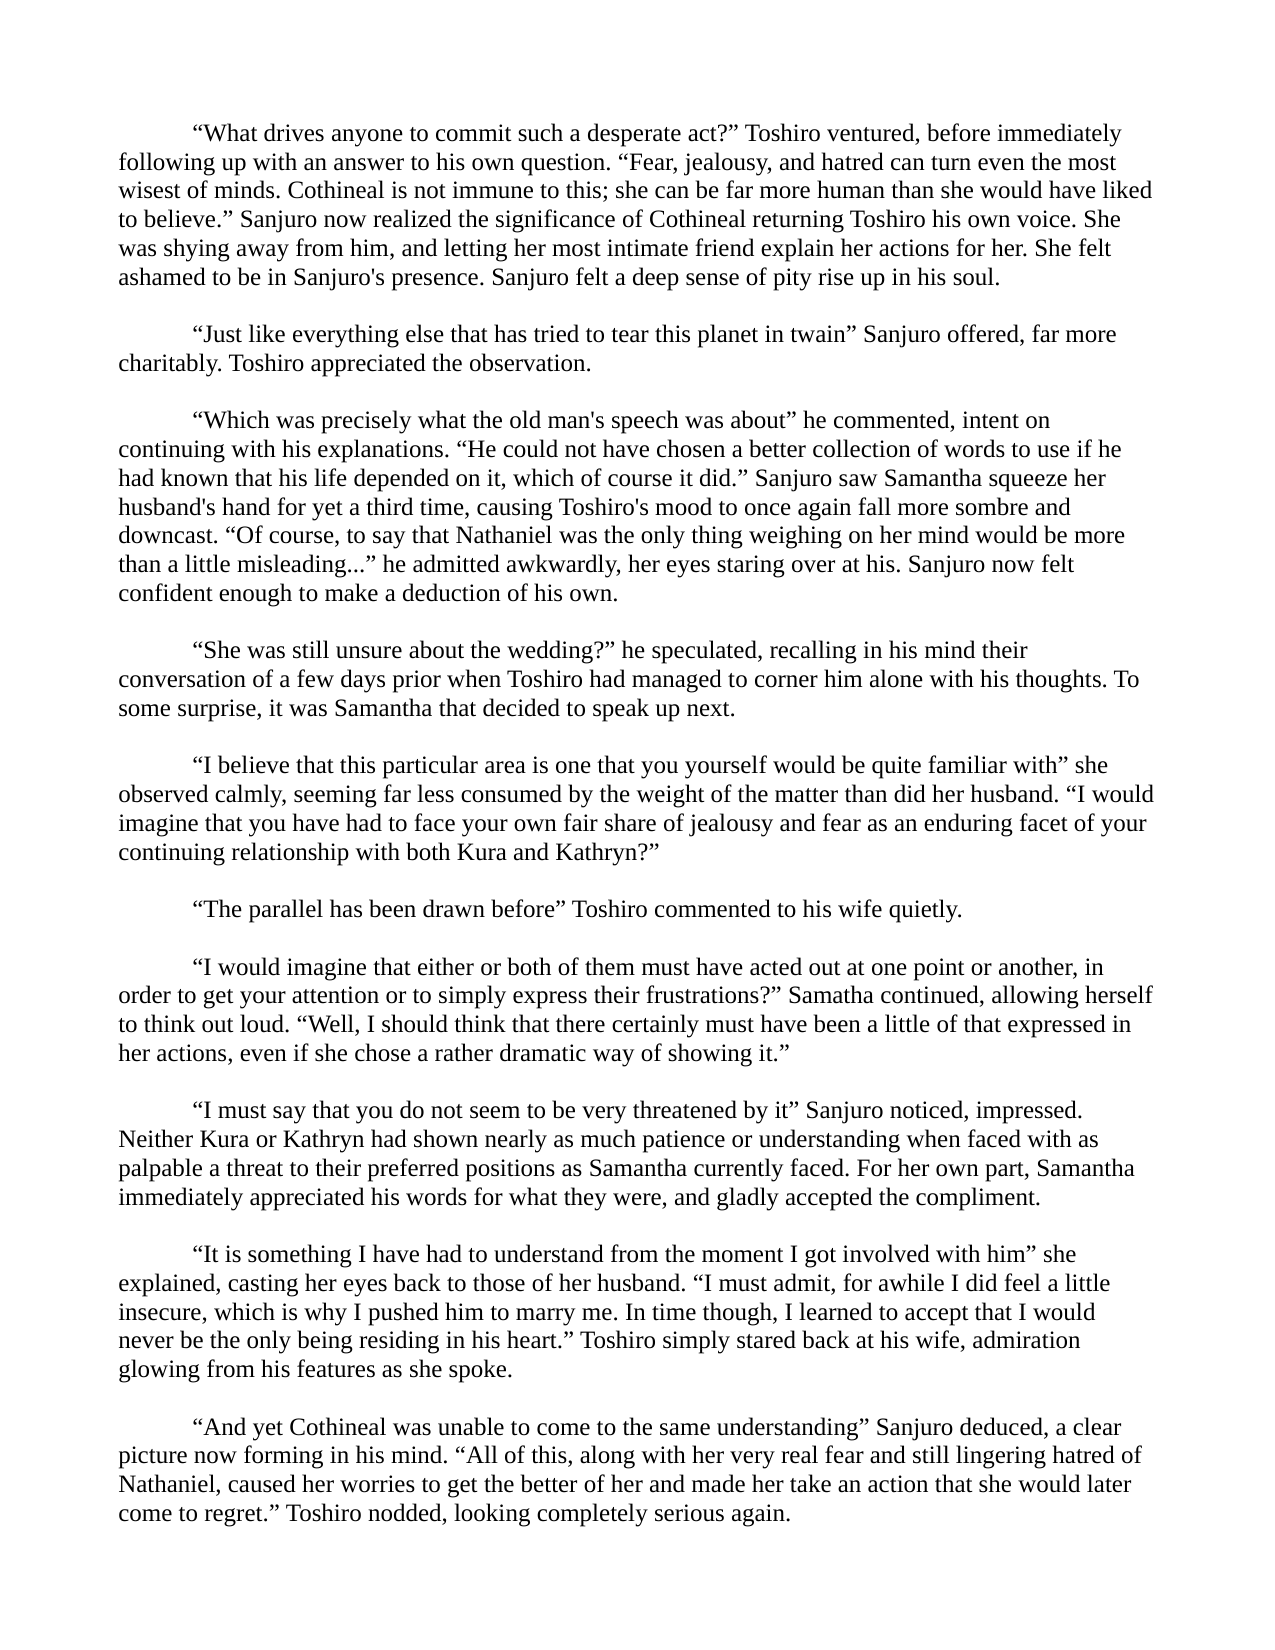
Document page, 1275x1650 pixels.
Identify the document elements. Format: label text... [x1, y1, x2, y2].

text “Which was precisely what the old man's speech was about” he commented, intent on continuing with his explanations. “He could not have chosen a better collection of words to use if he had known that his life depended on it, which of course it did.” Sanjuro saw Samantha squeeze her husband's hand for yet a third time, causing Toshiro's mood to once again fall more sombre and downcast. “Of course, to say that Nathaniel was the only thing weighing on her mind would be more than a little misleading...” he admitted awkwardly, her eyes staring over at his. Sanjuro now felt confident enough to make a deduction of his own. [118, 406, 1157, 607]
text “The parallel has been drawn before” Toshiro commented to his wife quietly. [118, 894, 1157, 923]
text “I believe that this particular area is one that you yourself would be quite familiar with” she observed calmly, seeming far less consumed by the weight of the matter than did her husband. “I would imagine that you have had to face your own fair share of jealousy and fear as an enduring facet of your continuing relationship with both Kura and Kathryn?” [118, 751, 1157, 866]
text “She was still unsure about the wedding?” he speculated, recalling in his mind their conversation of a few days prior when Toshiro had managed to corner him alone with his thoughts. To some surprise, it was Samantha that decided to speak up next. [118, 636, 1157, 722]
text “Just like everything else that has tried to tear this planet in twain” Sanjuro offered, far more charitably. Toshiro appreciated the observation. [118, 319, 1157, 377]
text “I must say that you do not seem to be very threatened by it” Sanjuro noticed, impressed. Neither Kura or Kathryn had shown nearly as much patience or understanding when faced with as palpable a threat to their preferred positions as Samantha currently faced. For her own part, Samantha immediately appreciated his words for what they were, and gladly accepted the compliment. [118, 1096, 1157, 1211]
text “It is something I have had to understand from the moment I got involved with him” she explained, casting her eyes back to those of her husband. “I must admit, for awhile I did feel a little insecure, which is why I pushed him to marry me. In time though, I learned to accept that I would never be the only being residing in his heart.” Toshiro simply stared back at his wife, admiration glowing from his features as she spoke. [118, 1239, 1157, 1383]
text “I would imagine that either or both of them must have acted out at one point or another, in order to get your attention or to simply express their frustrations?” Samatha continued, allowing herself to think out loud. “Well, I should think that there certainly must have been a little of that expressed in her actions, even if she chose a rather dramatic way of showing it.” [118, 952, 1157, 1067]
text “And yet Cothineal was unable to come to the same understanding” Sanjuro deduced, a clear picture now forming in his mind. “All of this, along with her very real fear and still lingering hatred of Nathaniel, caused her worries to get the better of her and made her take an action that she would later come to regret.” Toshiro nodded, looking completely serious again. [118, 1412, 1157, 1527]
text “What drives anyone to commit such a desperate act?” Toshiro ventured, before immediately following up with an answer to his own question. “Fear, jealousy, and hatred can turn even the most wisest of minds. Cothineal is not immune to this; she can be far more human than she would have liked to believe.” Sanjuro now realized the significance of Cothineal returning Toshiro his own voice. She was shying away from him, and letting her most intimate friend explain her actions for her. She felt ashamed to be in Sanjuro's presence. Sanjuro felt a deep sense of pity rise up in his soul. [118, 118, 1157, 291]
